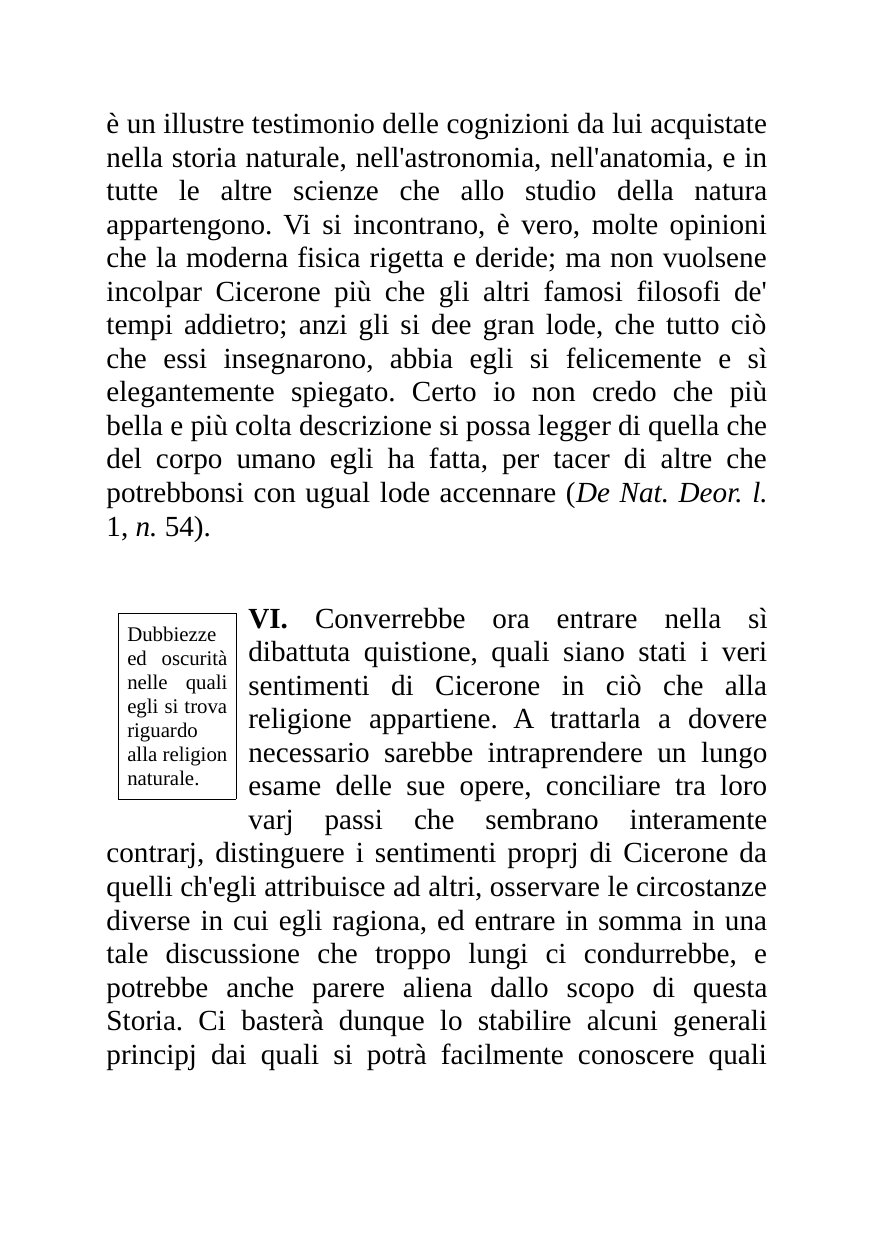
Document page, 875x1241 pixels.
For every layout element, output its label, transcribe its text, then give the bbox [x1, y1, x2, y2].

text Dubbiezze ed oscurità nelle quali egli si trova riguardo alla religion naturale. [127, 622, 227, 790]
text VI. Converrebbe ora entrare nella sì dibattuta quistione, quali siano stati i veri sentimenti di Cicerone in ciò che alla religione appartiene. A trattarla a dovere necessario sarebbe intraprendere un lungo esame delle sue opere, conciliare tra loro varj passi che sembrano interamente contrarj, distinguere i sentimenti proprj di Cicerone da quelli ch'egli attribuisce ad altri, osservare le circostanze diverse in cui egli ragiona, ed entrare in somma in una tale discussione che troppo lungi ci condurrebbe, e potrebbe anche parere aliena dallo scopo di questa Storia. Ci basterà dunque lo stabilire alcuni generali principj dai quali si potrà facilmente conoscere quali [106, 601, 768, 1070]
text è un illustre testimonio delle cognizioni da lui acquistate nella storia naturale, nell'astronomia, nell'anatomia, e in tutte le altre scienze che allo studio della natura appartengono. Vi si incontrano, è vero, molte opinioni che la moderna fisica rigetta e deride; ma non vuolsene incolpar Cicerone più che gli altri famosi filosofi de' tempi addietro; anzi gli si dee gran lode, che tutto ciò che essi insegnarono, abbia egli si felicemente e sì elegantemente spiegato. Certo io non credo che più bella e più colta descrizione si possa legger di quella che del corpo umano egli ha fatta, per tacer di altre che potrebbonsi con ugual lode accennare (De Nat. Deor. l. 1, n. 54). [106, 106, 768, 542]
